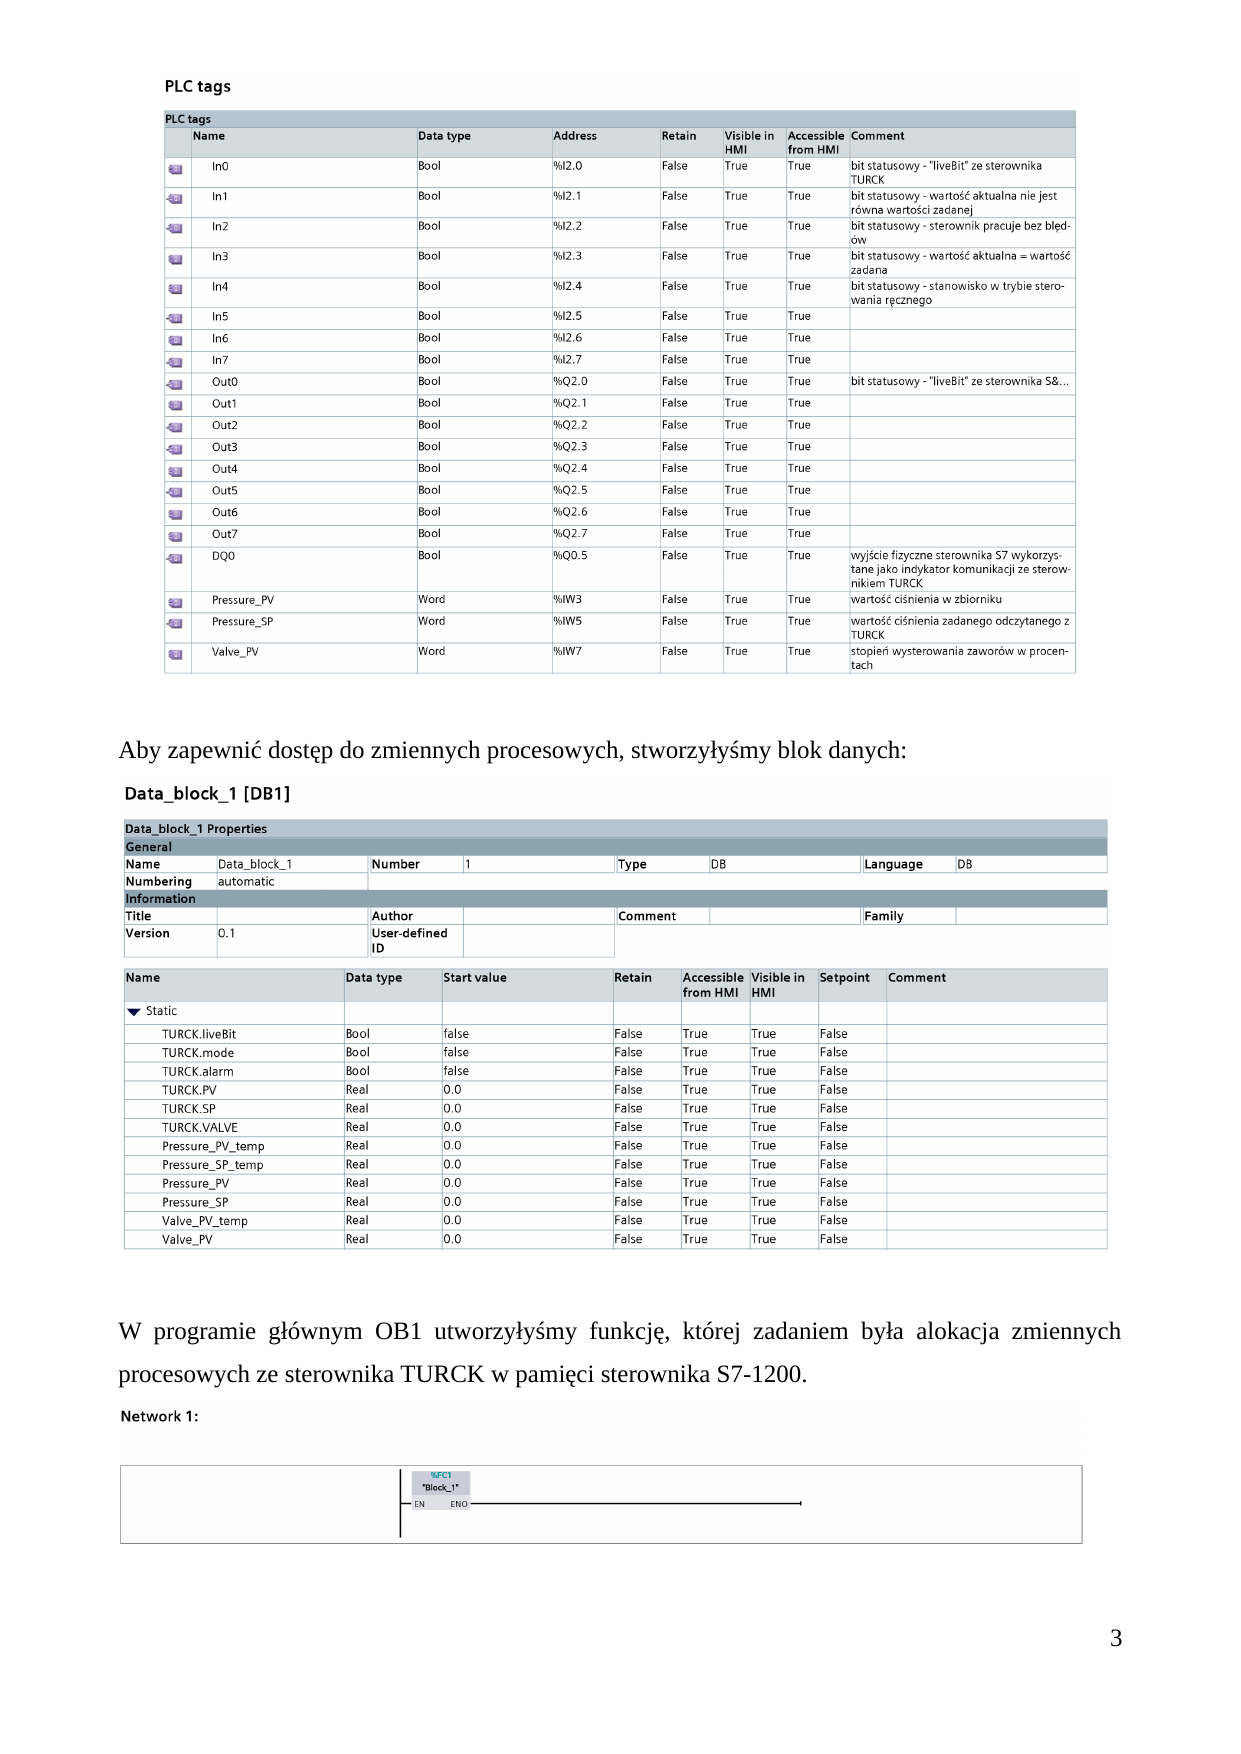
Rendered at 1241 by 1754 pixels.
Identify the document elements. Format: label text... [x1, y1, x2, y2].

text W programie głównym OB1 utworzyłyśmy funkcję, której zadaniem była alokacja zmiennych procesowych ze sterownika TURCK w pamięci sterownika S7-1200. [118, 1316, 1122, 1388]
text Aby zapewnić dostęp do zmiennych procesowych, stworzyłyśmy blok danych: [118, 735, 1122, 764]
